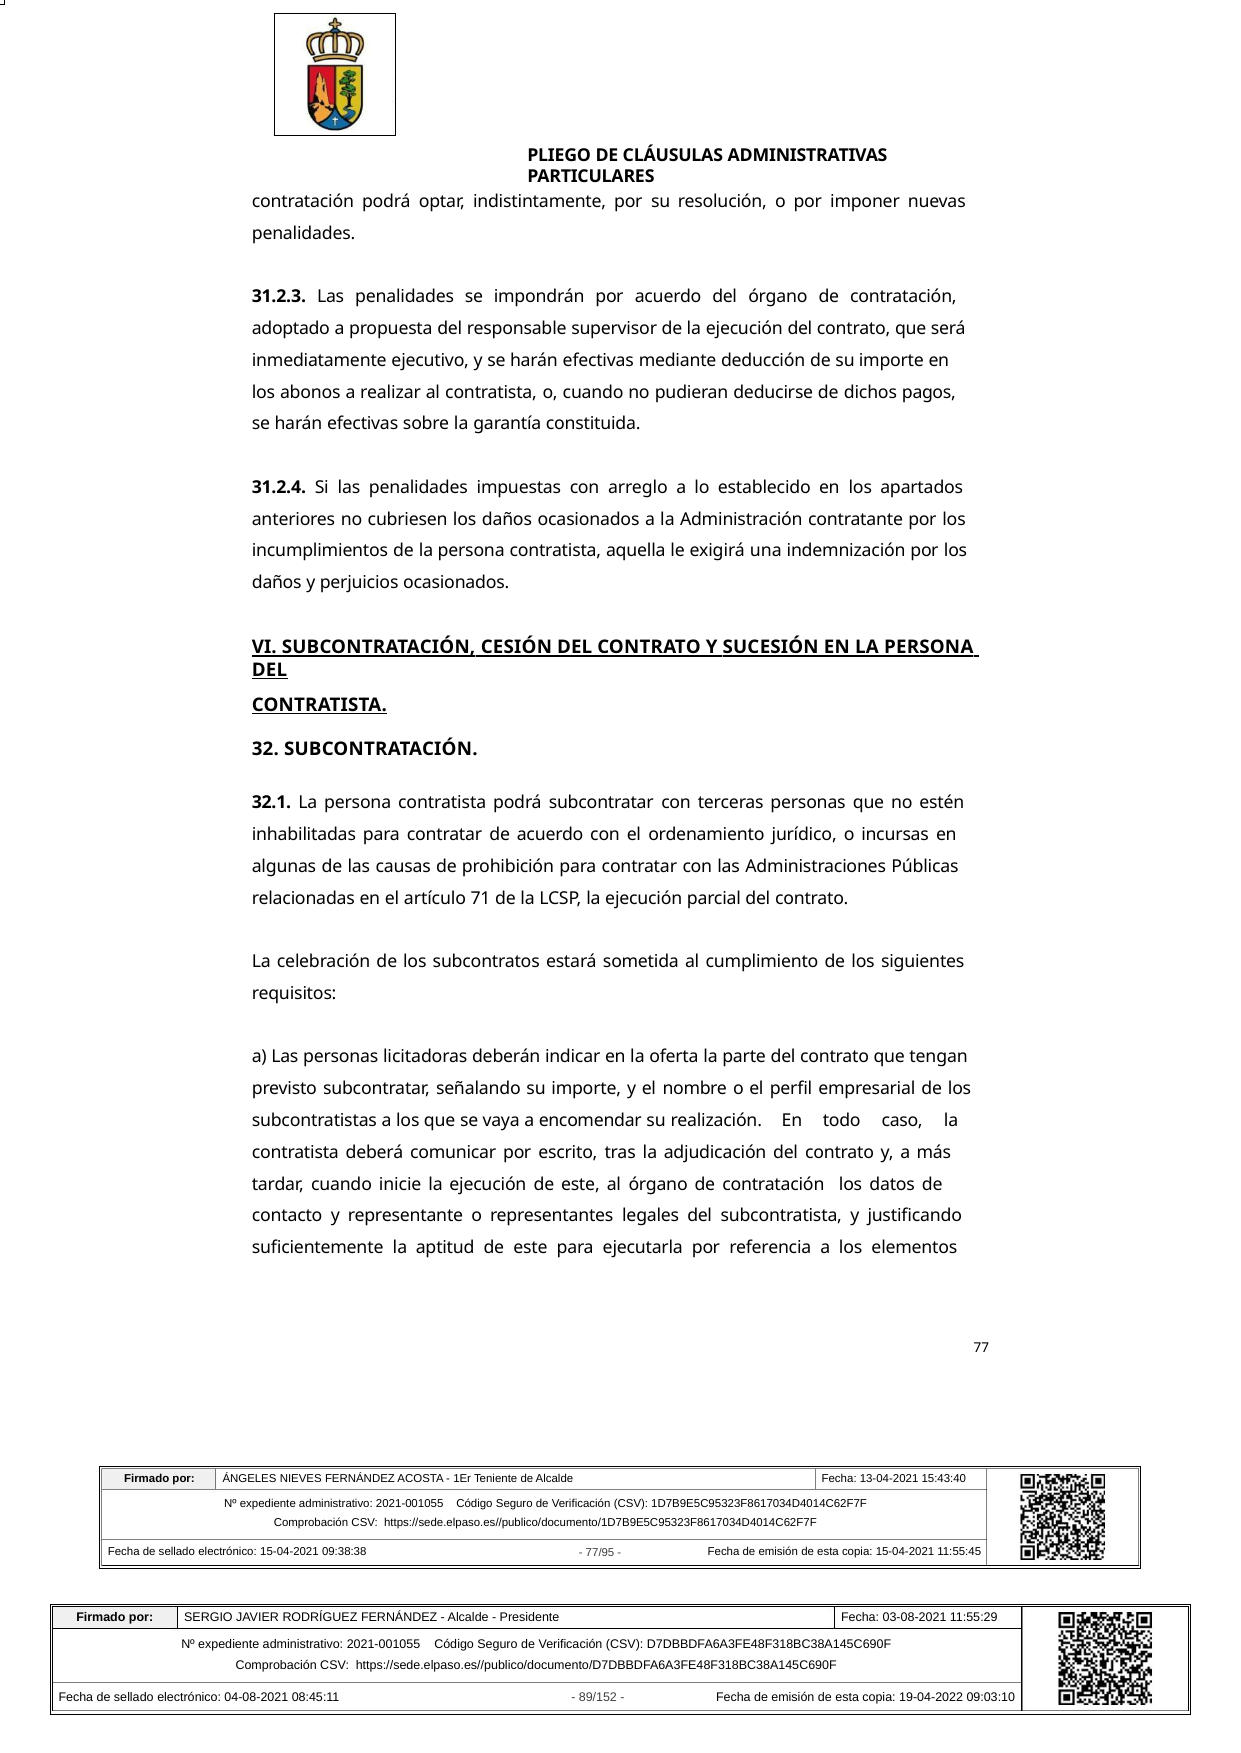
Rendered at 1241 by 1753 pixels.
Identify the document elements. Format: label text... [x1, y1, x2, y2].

text algunas de las causas de prohibición para contratar con las Administraciones Públicas [252, 856, 1013, 877]
text inmediatamente ejecutivo, y se harán efectivas mediante deducción de su importe en [252, 350, 1013, 370]
text SERGIO JAVIER RODRÍGUEZ FERNÁNDEZ - Alcalde - Presidente [184, 1610, 586, 1624]
text 3 [252, 744, 258, 753]
text Comprobación CSV: https://sede.elpaso.es//publico/documento/1D7B9E5C95323F8617034D4014C62F7F [273, 1517, 889, 1529]
text 3 [252, 737, 262, 760]
text anteriores no cubriesen los daños ocasionados a la Administración contratante por los [252, 509, 1013, 529]
text se harán efectivas sobre la garantía constituida. [252, 413, 1013, 434]
text PLIEGO DE CLÁUSULAS ADMINISTRATIVAS PARTICULARES [527, 145, 1013, 187]
text contratista deberá comunicar por escrito, tras la adjudicación del contrato y, a más [252, 1142, 1014, 1162]
text Fecha: 03-08-2021 11:55:29 [841, 1610, 1022, 1624]
text Nº expediente administrativo: 2021-001055 Código Seguro de Verificación (CSV): D7DBBDFA6A3FE48F318BC38A145C690F [181, 1638, 918, 1652]
text Fecha de emisión de esta copia: 19-04-2022 09:03:10 [716, 1690, 1040, 1704]
text contacto y representante o representantes legales del subcontratista, y justificando [252, 1206, 1014, 1226]
text suficientemente la aptitud de este para ejecutarla por referencia a los elementos [252, 1237, 1014, 1258]
text daños y perjuicios ocasionados. [252, 572, 1013, 593]
text requisitos: [252, 983, 1013, 1004]
text La celebración de los subcontratos estará sometida al cumplimiento de los siguientes [252, 951, 1013, 972]
picture [275, 14, 395, 135]
text Firmado por: [124, 1473, 211, 1485]
text 3 [252, 792, 261, 813]
text previsto subcontratar, señalando su importe, y el nombre o el perfil empresarial de los [252, 1078, 1014, 1099]
text 3 [252, 286, 261, 307]
text Comprobación CSV: https://sede.elpaso.es//publico/documento/D7DBBDFA6A3FE48F318BC38A145C690F [235, 1658, 918, 1672]
text subcontratistas a los que se vaya a encomendar su realización. En todo caso, la [252, 1110, 1014, 1131]
text los abonos a realizar al contratista, o, cuando no pudieran deducirse de dichos pagos, [252, 382, 1013, 402]
text - 89/152 - [571, 1691, 643, 1705]
text relacionadas en el artículo 71 de la LCSP, la ejecución parcial del contrato. [252, 888, 1013, 909]
text contratación podrá optar, indistintamente, por su resolución, o por imponer nuevas [252, 191, 1013, 212]
text ÁNGELES NIEVES FERNÁNDEZ ACOSTA - 1Er Teniente de Alcalde [222, 1473, 601, 1485]
text Firmado por: [76, 1610, 172, 1624]
text 2. SUBCONTRATACIÓN. [262, 737, 498, 760]
picture [51, 1605, 1190, 1714]
text 3 [252, 291, 258, 300]
text VI. SUBCONTRATACIÓN, CESIÓN DEL CONTRATO Y SUCESIÓN EN LA PERSONA DEL [252, 635, 1014, 681]
text 3 [252, 482, 258, 491]
text a) Las personas licitadoras deberán indicar en la oferta la parte del contrato que tengan [252, 1046, 1014, 1067]
text penalidades. [252, 223, 1013, 243]
text 3 [252, 476, 261, 497]
text inhabilitadas para contratar de acuerdo con el ordenamiento jurídico, o incursas en [252, 824, 1013, 845]
text 3 [252, 797, 258, 806]
text tardar, cuando inicie la ejecución de este, al órgano de contratación los datos de [252, 1174, 1014, 1194]
text Nº expediente administrativo: 2021-001055 Código Seguro de Verificación (CSV): 1D7B9E5C95323F8617034D4014C62F7F [224, 1498, 889, 1511]
text Fecha de emisión de esta copia: 15-04-2021 11:55:45 [707, 1546, 1006, 1558]
text - 77/95 - [578, 1546, 638, 1559]
text CONTRATISTA. [252, 693, 1014, 716]
text 1.2.4. Si las penalidades impuestas con arreglo a lo establecido en los apartados [261, 476, 1013, 497]
text 2.1. La persona contratista podrá subcontratar con terceras personas que no estén [261, 792, 1013, 813]
text 1.2.3. Las penalidades se impondrán por acuerdo del órgano de contratación, [261, 286, 1013, 307]
text incumplimientos de la persona contratista, aquella le exigirá una indemnización por los [252, 541, 1013, 561]
text Fecha: 13-04-2021 15:43:40 [821, 1473, 987, 1485]
text 77 [973, 1339, 1009, 1356]
text Fecha de sellado electrónico: 15-04-2021 09:38:38 [108, 1546, 390, 1558]
picture [100, 1467, 1140, 1568]
text adoptado a propuesta del responsable supervisor de la ejecución del contrato, que será [252, 318, 1013, 338]
text Fecha de sellado electrónico: 04-08-2021 08:45:11 [58, 1690, 365, 1704]
